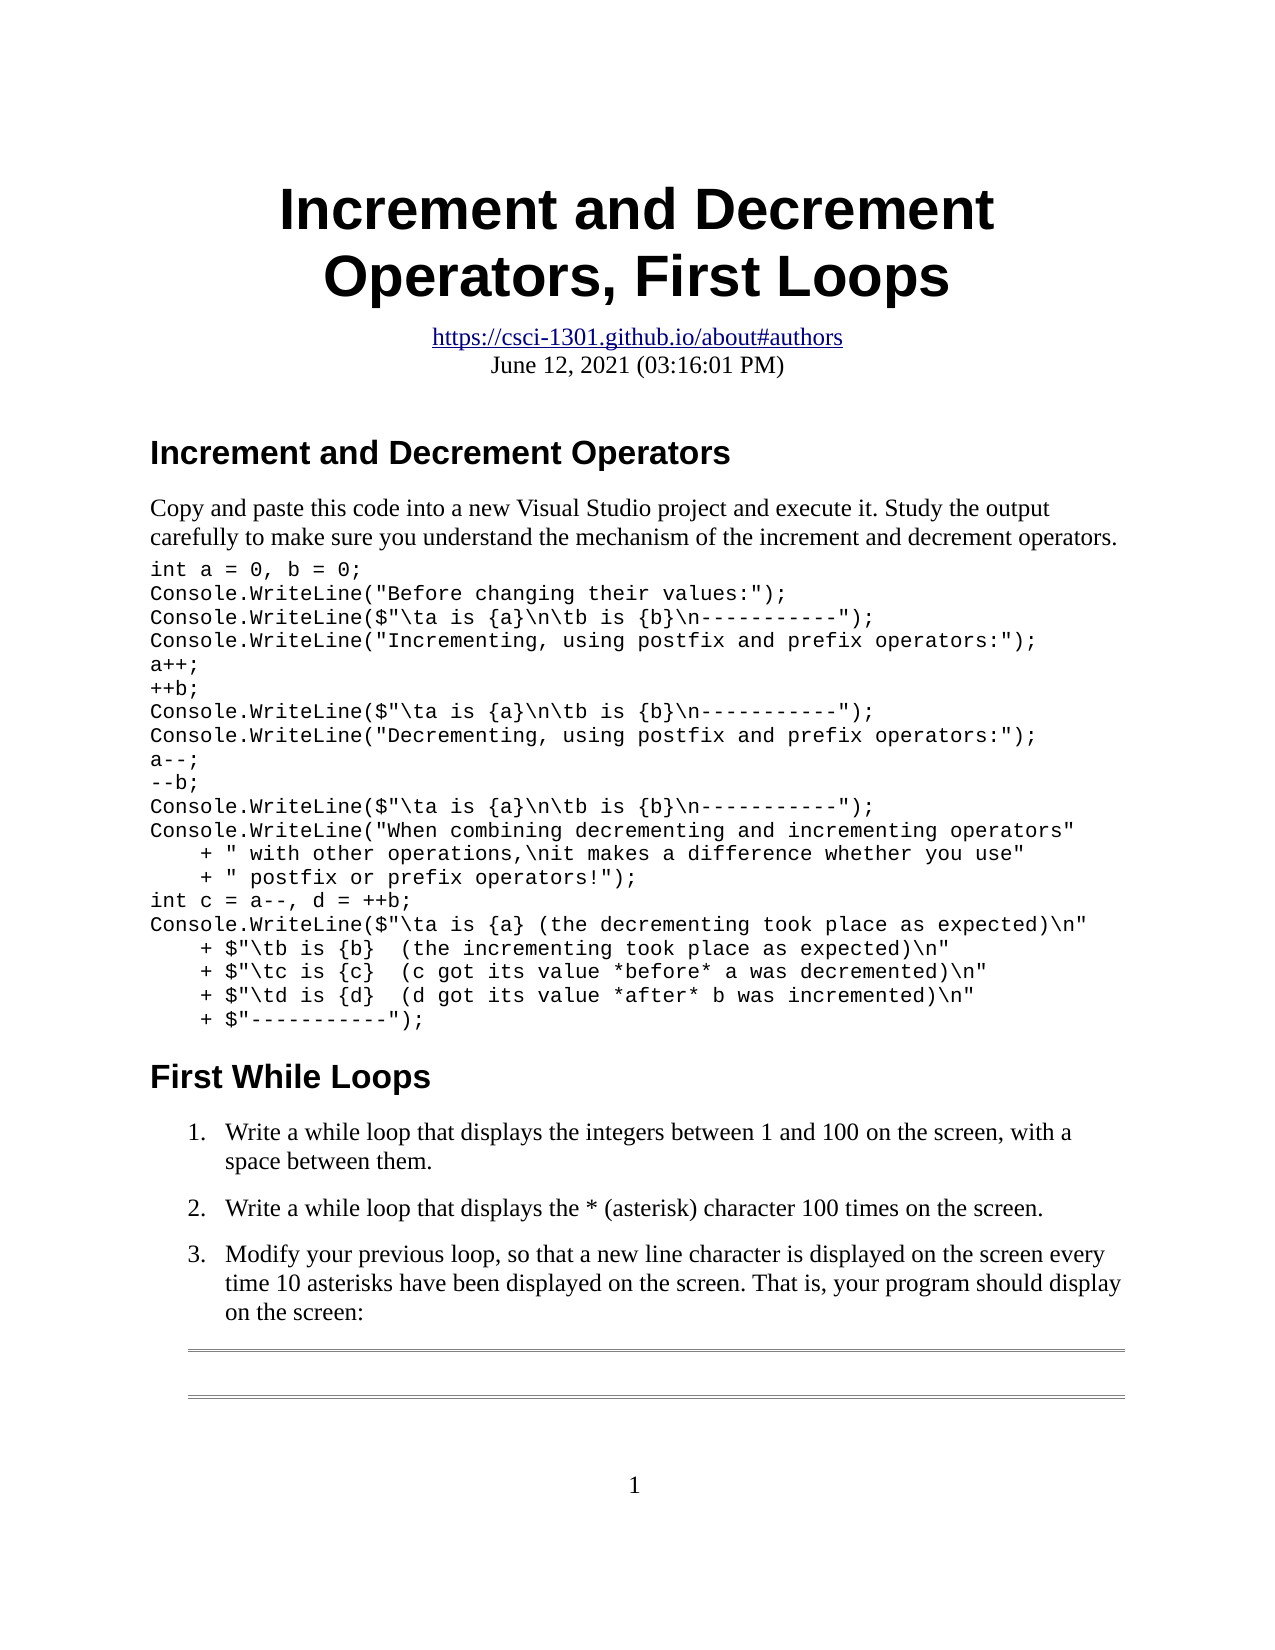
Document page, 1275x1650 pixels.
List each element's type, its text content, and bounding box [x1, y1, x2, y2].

text Console.WriteLine("When combining decrementing and incrementing operators" [150, 819, 1125, 843]
title Increment and Decrement Operators, First Loops [150, 175, 1125, 309]
text Console.WriteLine($"\ta is {a}\n\tb is {b}\n-----------"); [150, 796, 1125, 819]
text + " postfix or prefix operators!"); [150, 867, 1125, 891]
text + $"-----------"); [150, 1009, 1125, 1032]
text Console.WriteLine("Incrementing, using postfix and prefix operators:"); [150, 630, 1125, 654]
text Console.WriteLine($"\ta is {a} (the decrementing took place as expected)\n" [150, 914, 1125, 938]
text + " with other operations,\nit makes a difference whether you use" [150, 843, 1125, 867]
text + $"\tc is {c} (c got its value *before* a was decremented)\n" [150, 961, 1125, 985]
text a--; [150, 749, 1125, 772]
text ++b; [150, 678, 1125, 701]
text int a = 0, b = 0; [150, 559, 1125, 583]
text Copy and paste this code into a new Visual Studio project and execute it. Study the output carefully to make sure you understand the mechanism of the increment and decrement operators. [150, 493, 1125, 551]
subtitle Increment and Decrement Operators [150, 433, 1125, 472]
text Console.WriteLine("Before changing their values:"); [150, 583, 1125, 607]
list Write a while loop that displays the integers between and on the screen, with a space between them. [187, 1117, 1125, 1175]
list Write a while loop that displays the * (asterisk) character 100 times on the screen. [187, 1193, 1125, 1222]
list Modify your previous loop, so that a new line character is displayed on the screen every time 10 asterisks have been displayed on the screen. That is, your program should display on the screen: [187, 1239, 1125, 1326]
text Console.WriteLine("Decrementing, using postfix and prefix operators:"); [150, 725, 1125, 749]
text + $"\tb is {b} (the incrementing took place as expected)\n" [150, 938, 1125, 961]
text Console.WriteLine($"\ta is {a}\n\tb is {b}\n-----------"); [150, 607, 1125, 630]
text --b; [150, 772, 1125, 796]
subtitle First While Loops [150, 1057, 1125, 1096]
text https://csci-1301.github.io/about#authors [150, 322, 1125, 350]
text a++; [150, 654, 1125, 678]
text + $"\td is {d} (d got its value *after* b was incremented)\n" [150, 985, 1125, 1009]
text Console.WriteLine($"\ta is {a}\n\tb is {b}\n-----------"); [150, 701, 1125, 725]
text June 12, 2021 (03:16:01 PM) [150, 350, 1125, 379]
text int c = a--, d = ++b; [150, 891, 1125, 914]
